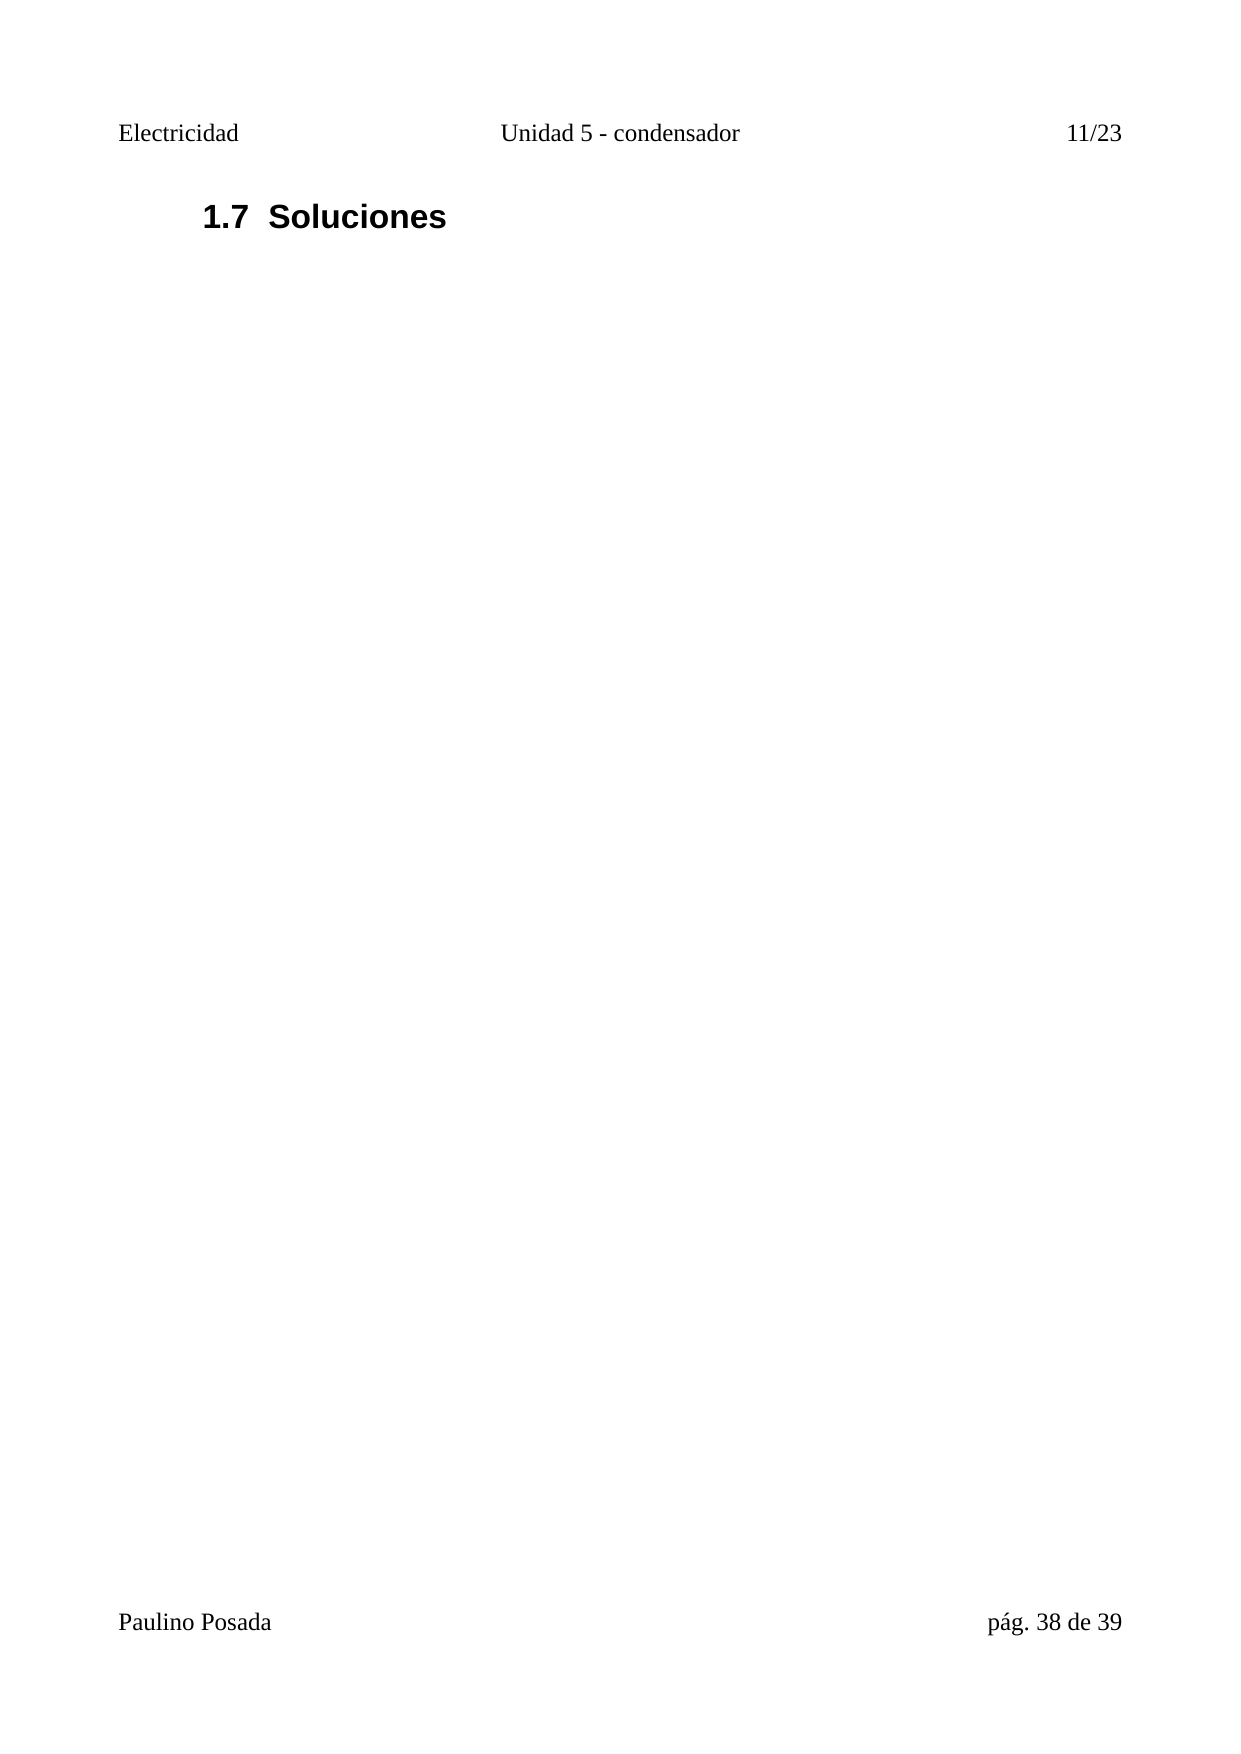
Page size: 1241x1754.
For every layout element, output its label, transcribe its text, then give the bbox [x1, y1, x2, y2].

subtitle Soluciones [193, 197, 1122, 236]
